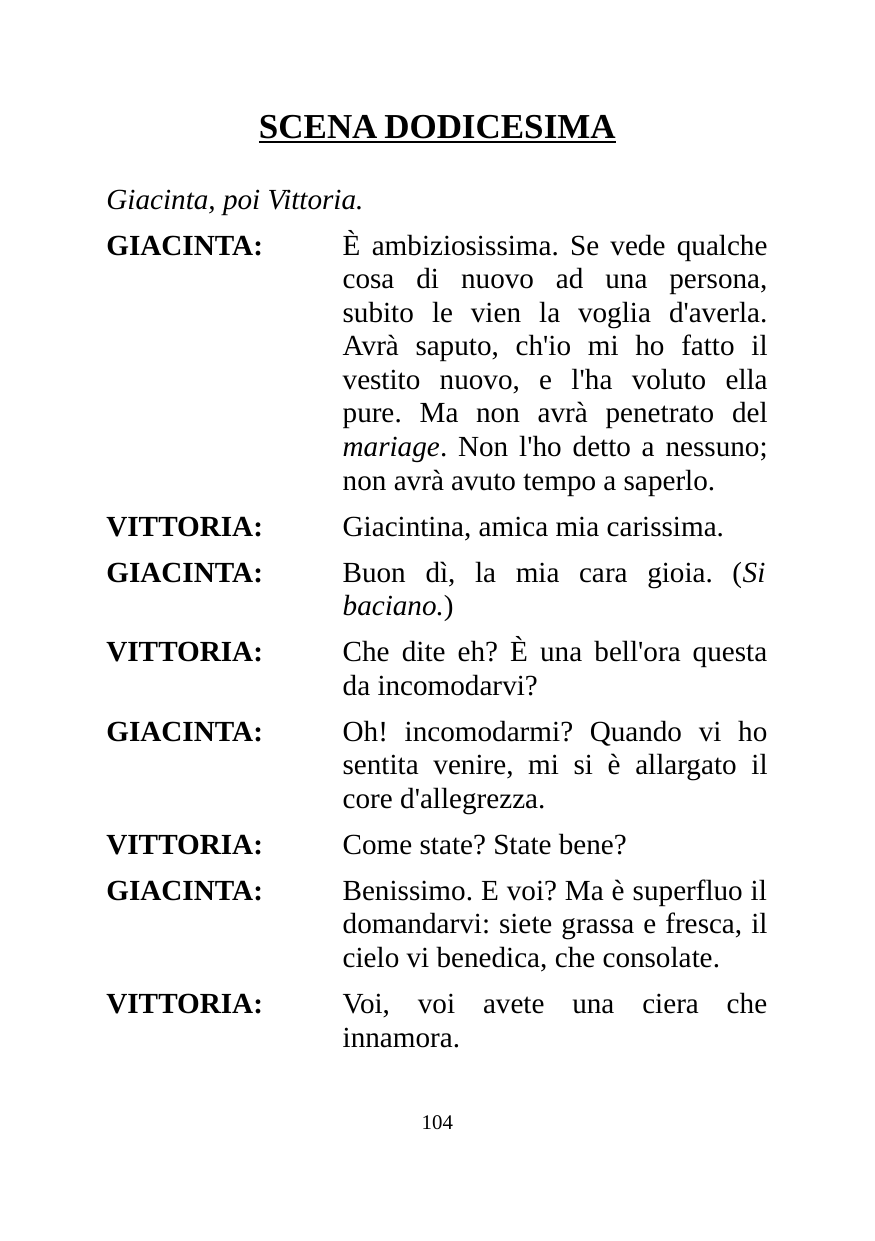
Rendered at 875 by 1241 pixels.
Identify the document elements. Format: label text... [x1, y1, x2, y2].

text GIACINTA: Benissimo. E voi? Ma è superfluo il domandarvi: siete grassa e fresca, il cielo vi benedica, che consolate. [106, 873, 768, 974]
text VITTORIA: Come state? State bene? [106, 827, 768, 861]
text GIACINTA: Oh! incomodarmi? Quando vi ho sentita venire, mi si è allargato il core d'allegrezza. [106, 714, 768, 814]
text VITTORIA: Voi, voi avete una ciera che innamora. [106, 986, 768, 1053]
text VITTORIA: Che dite eh? È una bell'ora questa da incomodarvi? [106, 634, 768, 701]
text Giacinta, poi Vittoria. [106, 182, 768, 215]
text GIACINTA: È ambiziosissima. Se vede qualche cosa di nuovo ad una persona, subito le vien la voglia d'averla. Avrà saputo, ch'io mi ho fatto il vestito nuovo, e l'ha voluto ella pure. Ma non avrà penetrato del mariage. Non l'ho detto a nessuno; non avrà avuto tempo a saperlo. [106, 228, 768, 496]
text GIACINTA: Buon dì, la mia cara gioia. (Si baciano.) [106, 555, 768, 622]
subtitle SCENA DODICESIMA [106, 106, 768, 146]
text VITTORIA: Giacintina, amica mia carissima. [106, 509, 768, 542]
